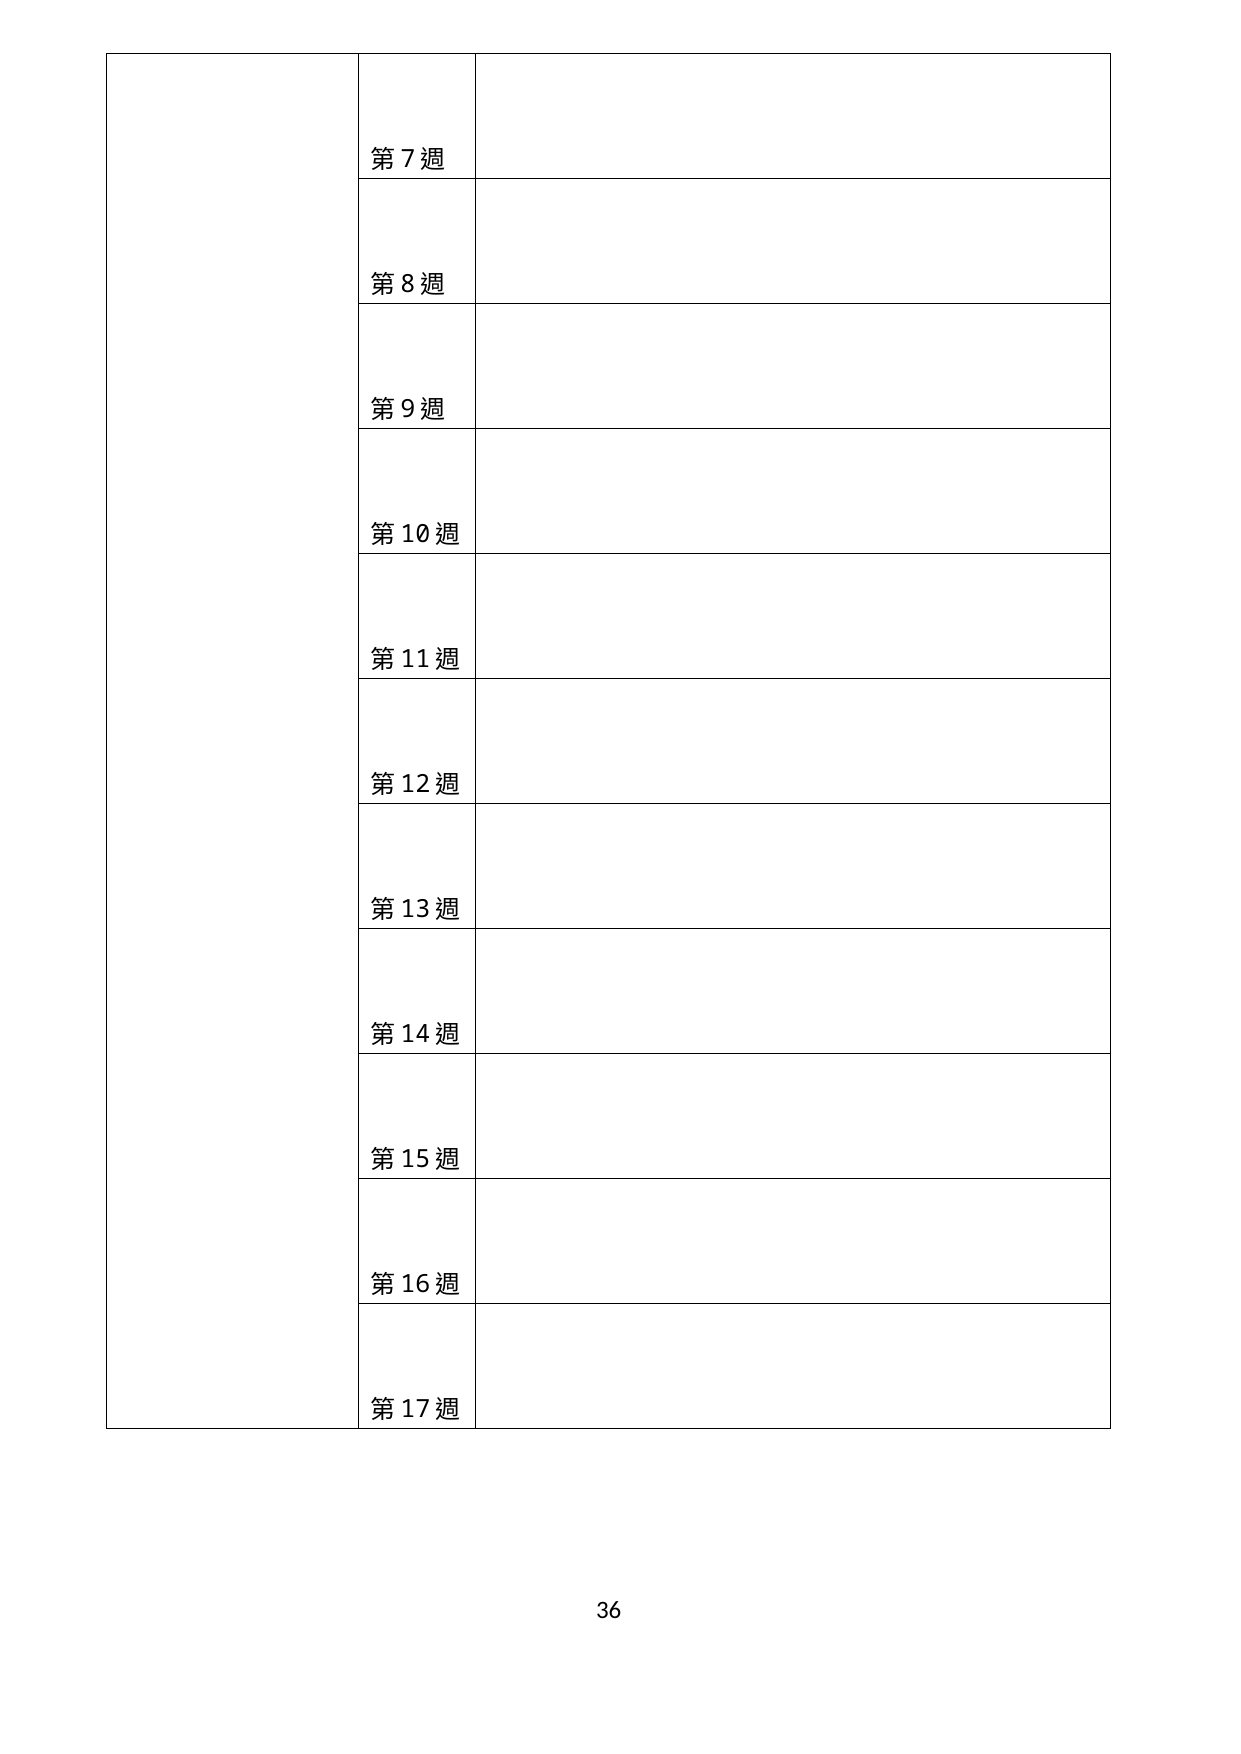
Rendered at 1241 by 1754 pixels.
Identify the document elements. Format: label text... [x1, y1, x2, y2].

table_cell 第14週 [359, 929, 475, 1053]
table_cell 第12週 [359, 679, 475, 803]
table_cell [476, 1179, 1110, 1303]
table_cell 第11週 [359, 554, 475, 678]
table_cell [476, 804, 1110, 928]
table_cell 第13週 [359, 804, 475, 928]
table_cell 第8週 [359, 179, 475, 303]
table_cell [476, 179, 1110, 303]
table_cell [476, 429, 1110, 553]
table_cell 第10週 [359, 429, 475, 553]
table_cell [476, 679, 1110, 803]
table_cell 第9週 [359, 304, 475, 428]
table_cell [476, 1054, 1110, 1178]
table_cell [476, 554, 1110, 678]
table_cell [476, 54, 1110, 178]
table_cell 第7週 [359, 54, 475, 178]
table_cell [476, 304, 1110, 428]
table_cell 第16週 [359, 1179, 475, 1303]
table_cell 第15週 [359, 1054, 475, 1178]
table_cell 第17週 [359, 1304, 475, 1428]
table_cell [107, 54, 358, 1428]
table_cell [476, 929, 1110, 1053]
table_cell [476, 1304, 1110, 1428]
